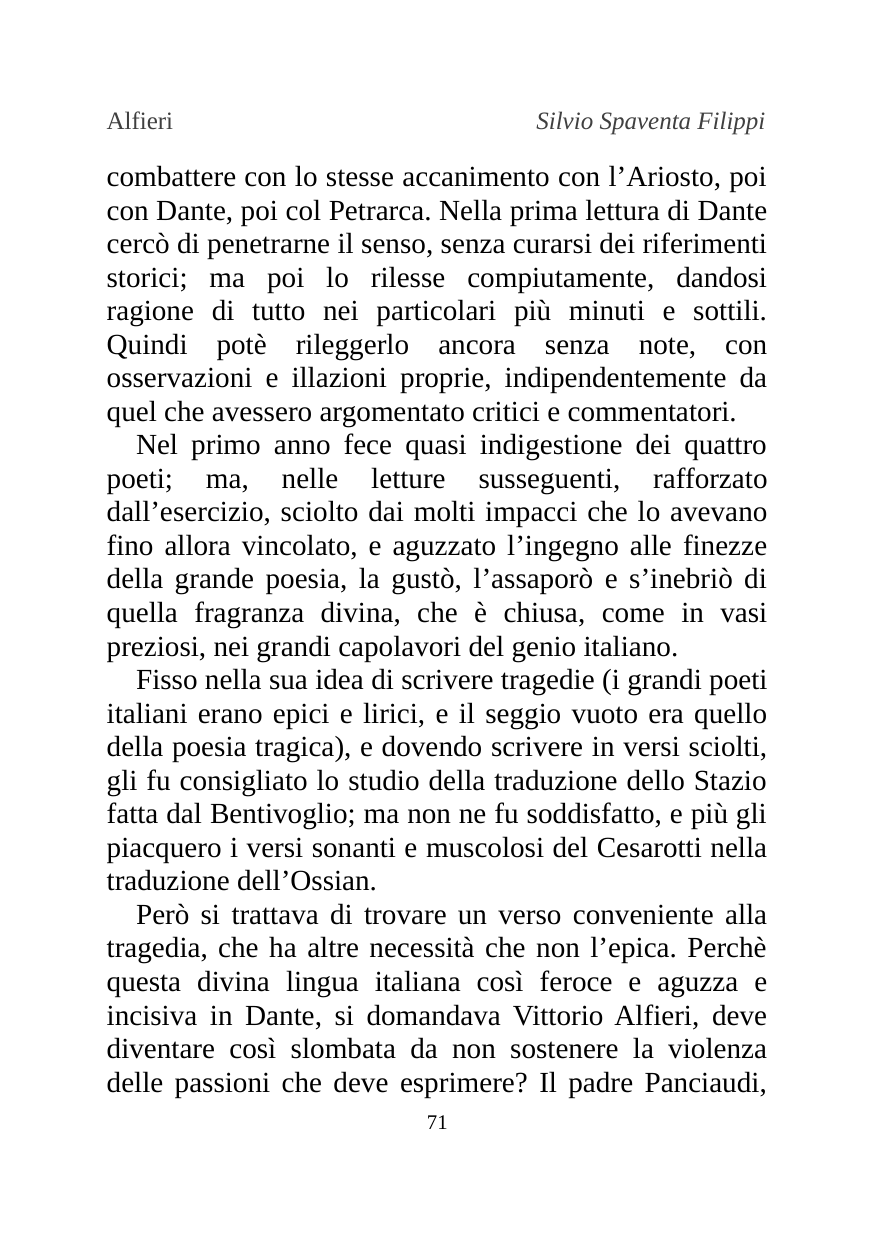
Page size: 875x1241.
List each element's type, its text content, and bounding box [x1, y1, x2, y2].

text combattere con lo stesse accanimento con l’Ariosto, poi con Dante, poi col Petrarca. Nella prima lettura di Dante cercò di penetrarne il senso, senza curarsi dei riferimenti storici; ma poi lo rilesse compiutamente, dandosi ragione di tutto nei particolari più minuti e sottili. Quindi potè rileggerlo ancora senza note, con osservazioni e illazioni proprie, indipendentemente da quel che avessero argomentato critici e commentatori. [106, 159, 768, 427]
text Nel primo anno fece quasi indigestione dei quattro poeti; ma, nelle letture susseguenti, rafforzato dall’esercizio, sciolto dai molti impacci che lo avevano fino allora vincolato, e aguzzato l’ingegno alle finezze della grande poesia, la gustò, l’assaporò e s’inebriò di quella fragranza divina, che è chiusa, come in vasi preziosi, nei grandi capolavori del genio italiano. [106, 427, 768, 662]
text Fisso nella sua idea di scrivere tragedie (i grandi poeti italiani erano epici e lirici, e il seggio vuoto era quello della poesia tragica), e dovendo scrivere in versi sciolti, gli fu consigliato lo studio della traduzione dello Stazio fatta dal Bentivoglio; ma non ne fu soddisfatto, e più gli piacquero i versi sonanti e muscolosi del Cesarotti nella traduzione dell’Ossian. [106, 662, 768, 897]
text Però si trattava di trovare un verso conveniente alla tragedia, che ha altre necessità che non l’epica. Perchè questa divina lingua italiana così feroce e aguzza e incisiva in Dante, si domandava Vittorio Alfieri, deve diventare così slombata da non sostenere la violenza delle passioni che deve esprimere? Il padre Panciaudi, [106, 897, 768, 1098]
